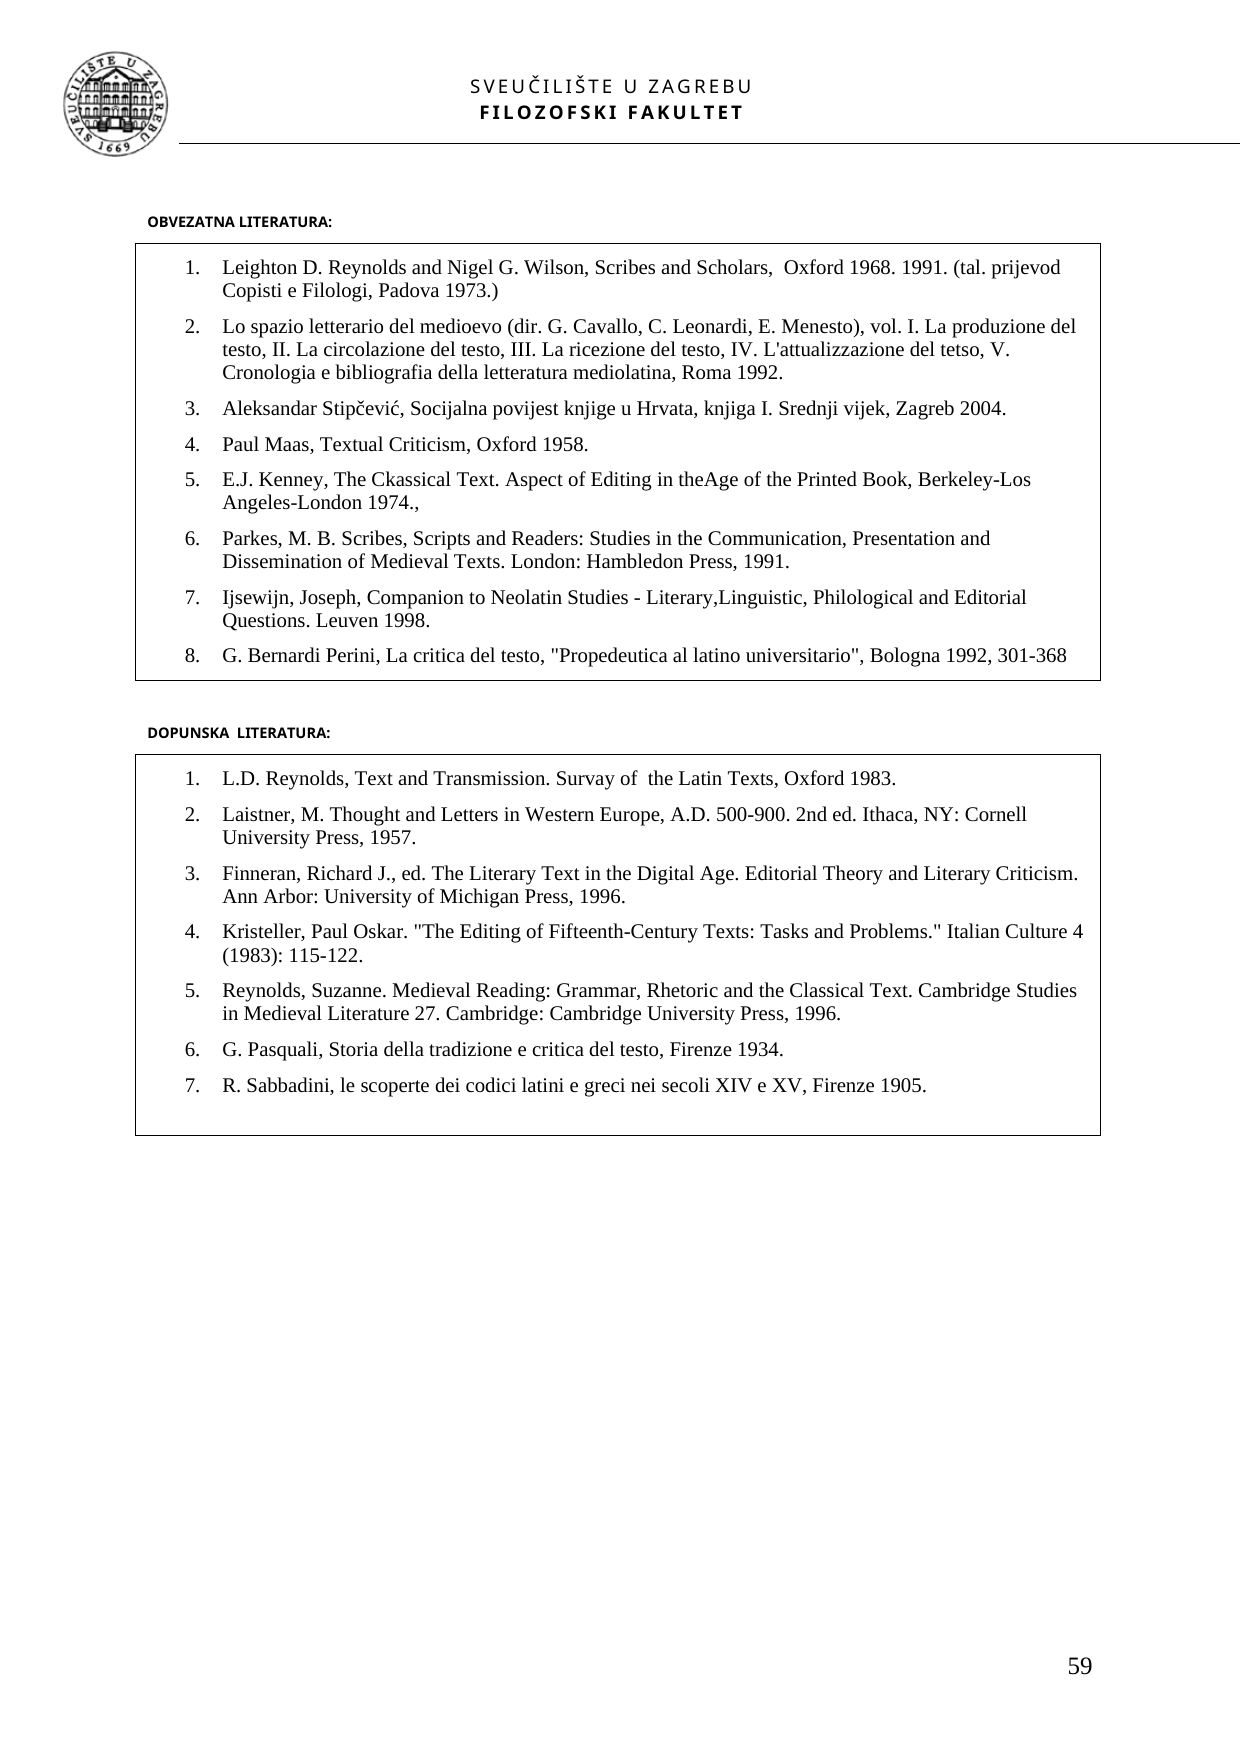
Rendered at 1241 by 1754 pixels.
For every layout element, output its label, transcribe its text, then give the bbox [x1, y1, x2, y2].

picture [60, 48, 170, 157]
table_header OBVEZATNA LITERATURA: [136, 201, 1100, 243]
table_cell [136, 681, 1100, 712]
table_cell DOPUNSKA LITERATURA: [136, 712, 1100, 754]
table_cell L.D. Reynolds, Text and Transmission. Survay of the Latin Texts, Oxford 1983. Laistner, M. Thought and Letters in Western Europe, A.D. 500-900. 2nd ed. Ithaca, NY: Cornell University Press, 1957. Finneran, Richard J., ed. The Literary Text in the Digital Age. Editorial Theory and Literary Criticism. Ann Arbor: University of Michigan Press, 1996. Kristeller, Paul Oskar. "The Editing of Fifteenth-Century Texts: Tasks and Problems." Italian Culture 4 (1983): 115-122. Reynolds, Suzanne. Medieval Reading: Grammar, Rhetoric and the Classical Text. Cambridge Studies in Medieval Literature 27. Cambridge: Cambridge University Press, 1996. G. Pasquali, Storia della tradizione e critica del testo, Firenze 1934. R. Sabbadini, le scoperte dei codici latini e greci nei secoli XIV e XV, Firenze 1905. [136, 755, 1100, 1135]
table_cell Leighton D. Reynolds and Nigel G. Wilson, Scribes and Scholars, Oxford 1968. 1991. (tal. prijevod Copisti e Filologi, Padova 1973.) Lo spazio letterario del medioevo (dir. G. Cavallo, C. Leonardi, E. Menesto), vol. I. La produzione del testo, II. La circolazione del testo, III. La ricezione del testo, IV. L'attualizzazione del tetso, V. Cronologia e bibliografia della letteratura mediolatina, Roma 1992. Aleksandar Stipčević, Socijalna povijest knjige u Hrvata, knjiga I. Srednji vijek, Zagreb 2004. Paul Maas, Textual Criticism, Oxford 1958. E.J. Kenney, The Ckassical Text. Aspect of Editing in theAge of the Printed Book, Berkeley-Los Angeles-London 1974., Parkes, M. B. Scribes, Scripts and Readers: Studies in the Communication, Presentation and Dissemination of Medieval Texts. London: Hambledon Press, 1991. Ijsewijn, Joseph, Companion to Neolatin Studies - Literary,Linguistic, Philological and Editorial Questions. Leuven 1998. G. Bernardi Perini, La critica del testo, "Propedeutica al latino universitario", Bologna 1992, 301-368 [136, 244, 1100, 680]
